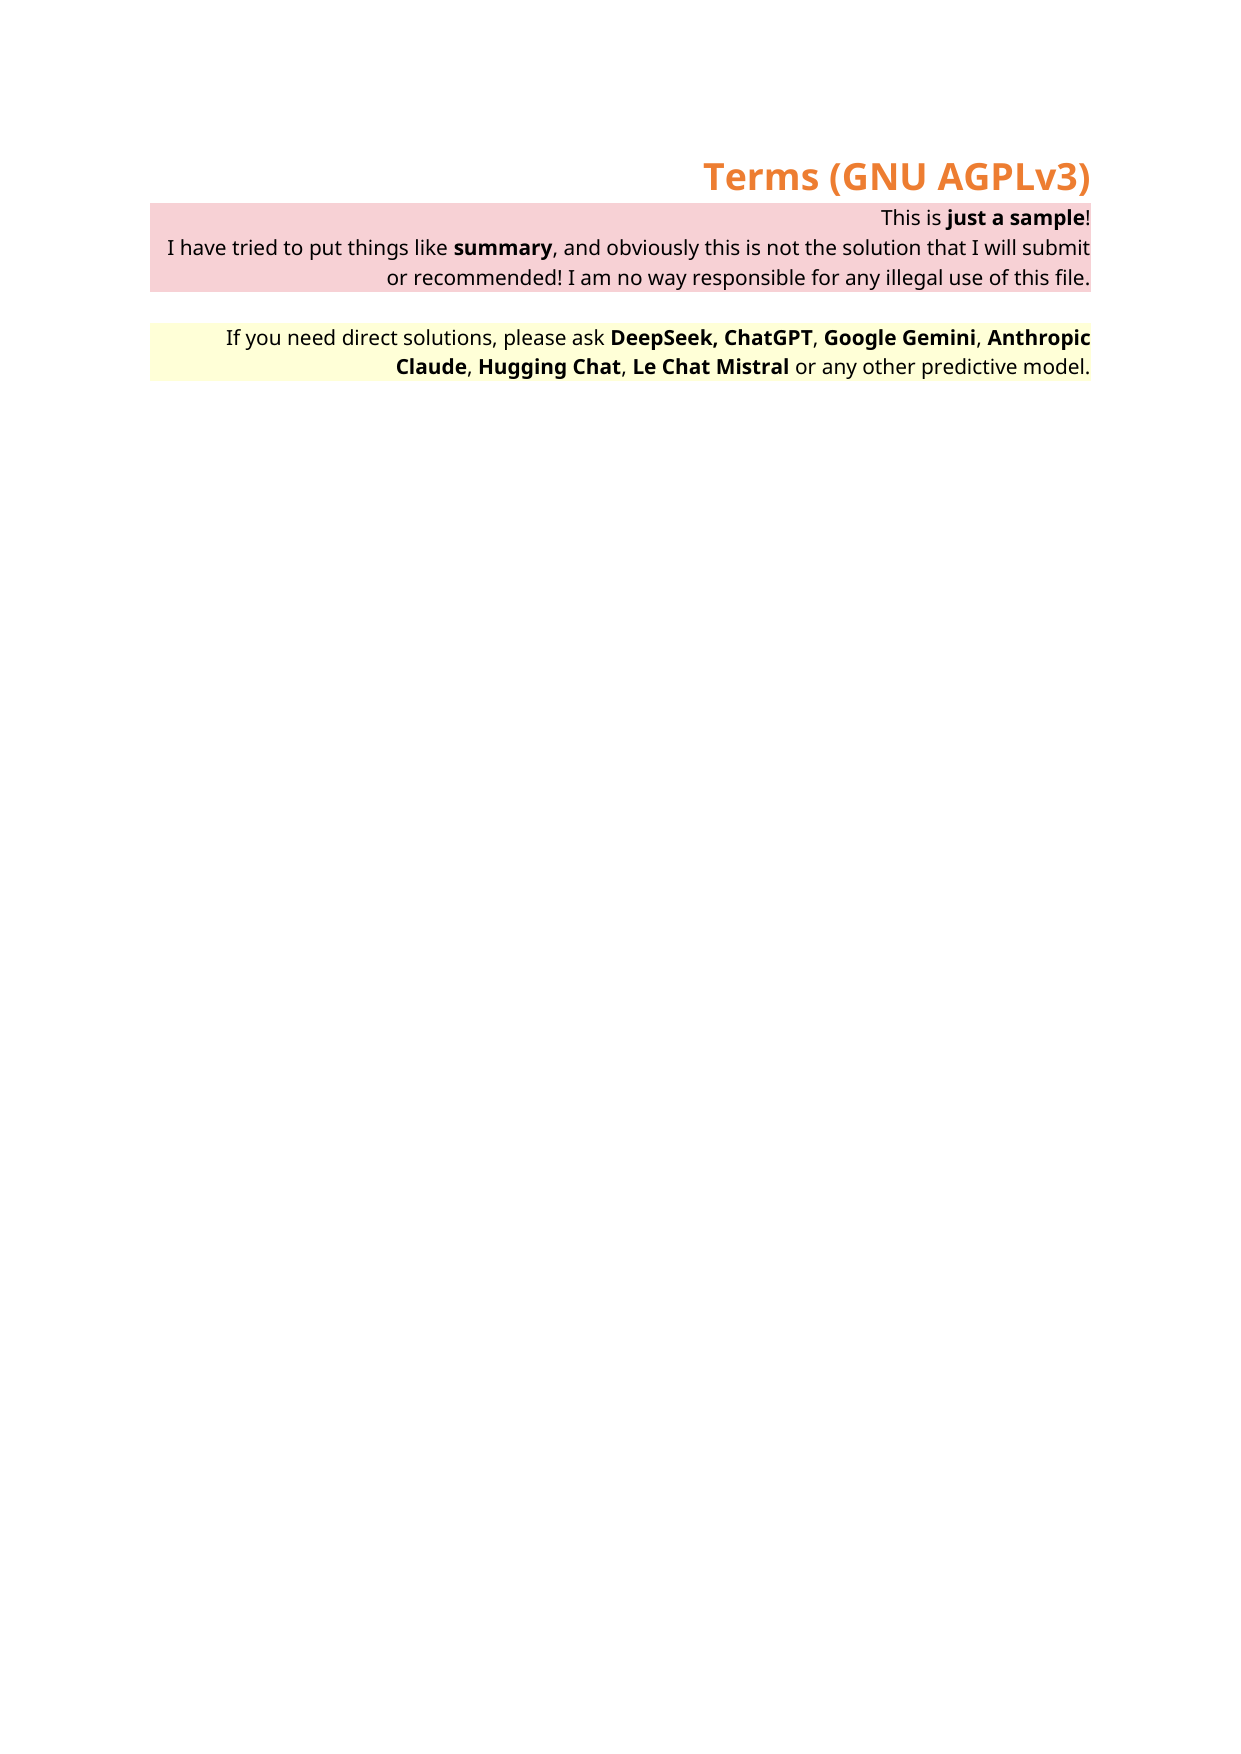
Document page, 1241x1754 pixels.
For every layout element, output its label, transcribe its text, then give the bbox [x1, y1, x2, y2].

text This is just a sample! [150, 203, 1091, 232]
text I have tried to put things like summary, and obviously this is not the solution that I will submit or recommended! I am no way responsible for any illegal use of this file. [150, 233, 1091, 292]
text If you need direct solutions, please ask DeepSeek, ChatGPT, Google Gemini, Anthropic Claude, Hugging Chat, Le Chat Mistral or any other predictive model. [150, 323, 1091, 381]
text Terms (GNU AGPLv3) [150, 150, 1091, 201]
